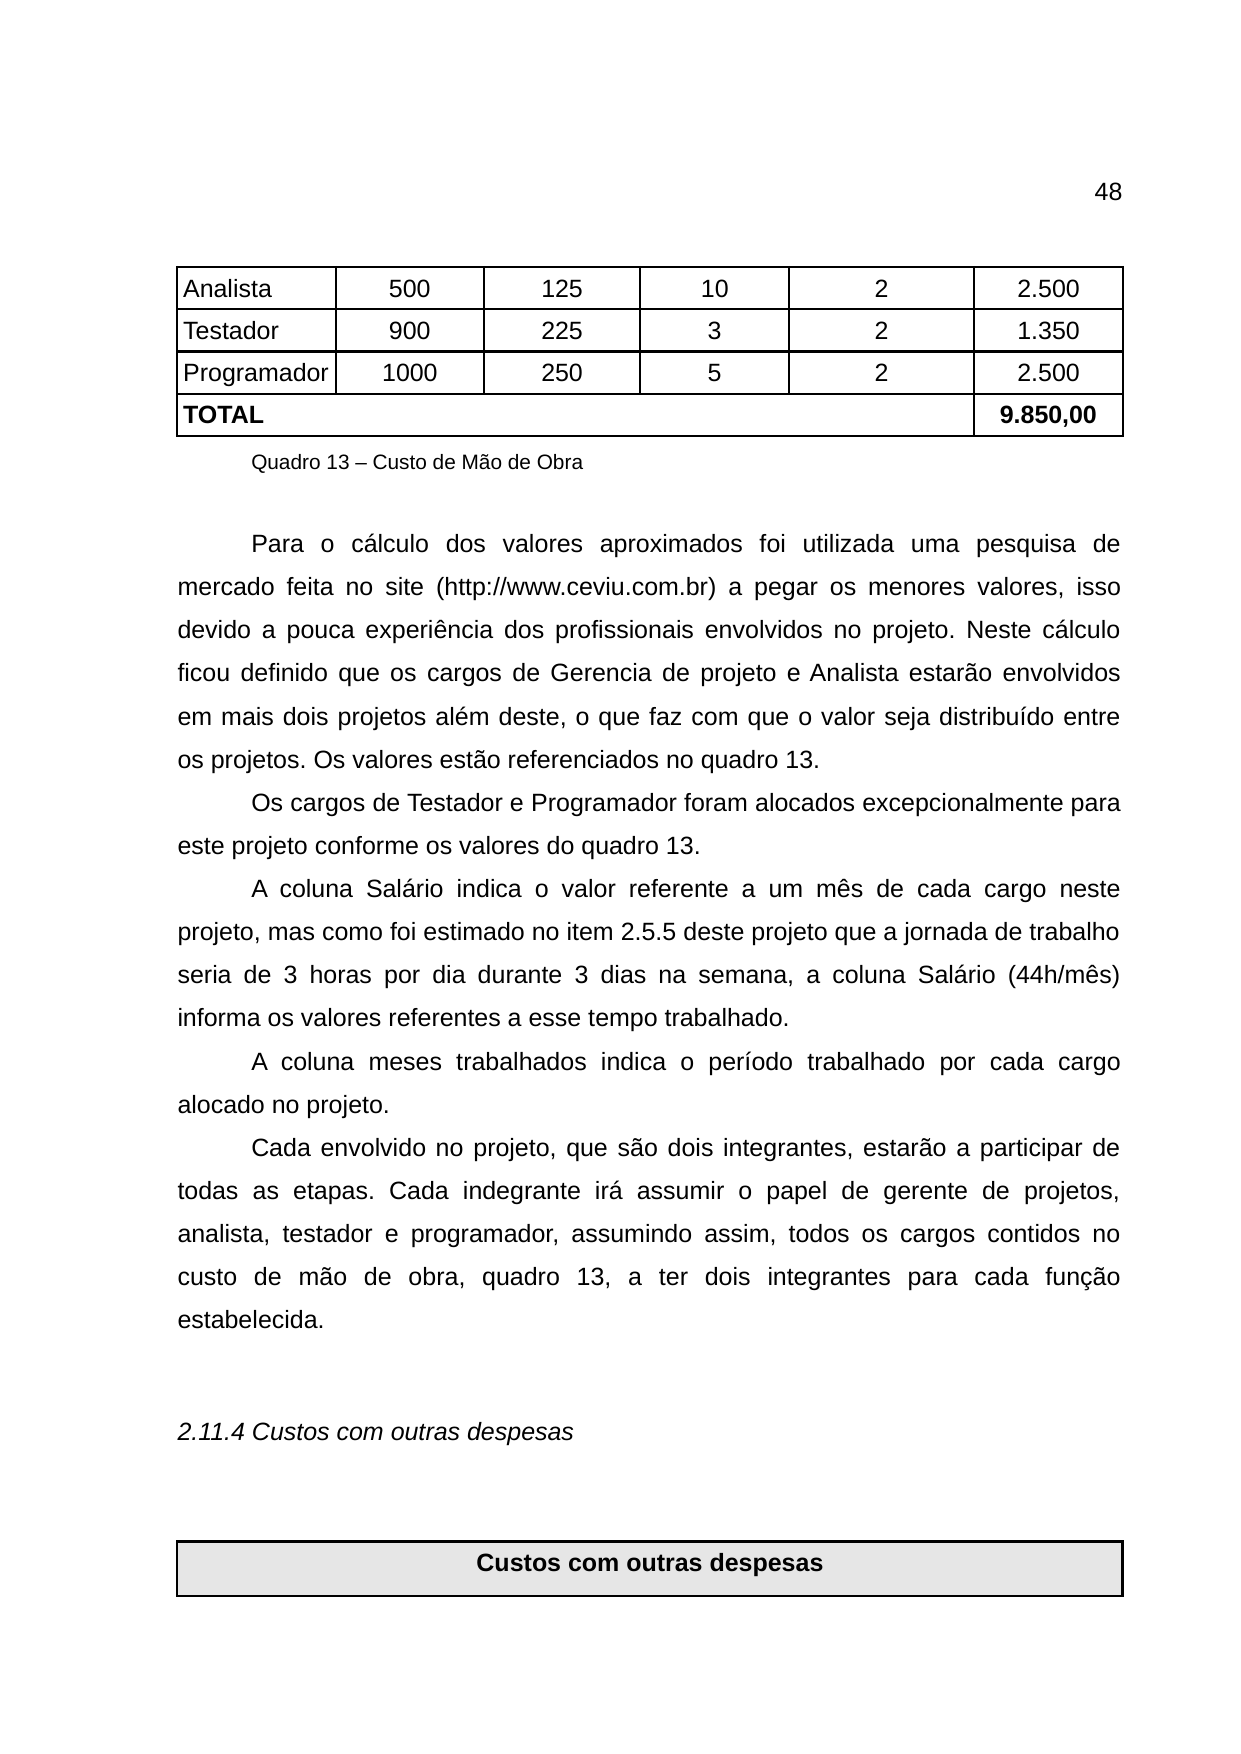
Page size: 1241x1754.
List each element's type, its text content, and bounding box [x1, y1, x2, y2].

table_cell 900 [337, 310, 483, 350]
table_cell Testador [178, 310, 335, 350]
table_cell 125 [485, 268, 639, 308]
table_cell 10 [641, 268, 788, 308]
text A coluna meses trabalhados indica o período trabalhado por cada cargo alocado no projeto. [177, 1047, 1122, 1118]
text A coluna Salário indica o valor referente a um mês de cada cargo neste projeto, mas como foi estimado no item 2.5.5 deste projeto que a jornada de trabalho seria de 3 horas por dia durante 3 dias na semana, a coluna Salário (44h/mês) informa os valores referentes a esse tempo trabalhado. [177, 874, 1122, 1032]
text Para o cálculo dos valores aproximados foi utilizada uma pesquisa de mercado feita no site (http://www.ceviu.com.br) a pegar os menores valores, isso devido a pouca experiência dos profissionais envolvidos no projeto. Neste cálculo ficou definido que os cargos de Gerencia de projeto e Analista estarão envolvidos em mais dois projetos além deste, o que faz com que o valor seja distribuído entre os projetos. Os valores estão referenciados no quadro 13. [177, 529, 1122, 773]
table_cell 9.850,00 [975, 395, 1122, 435]
table_cell 225 [485, 310, 639, 350]
table_cell 250 [485, 353, 639, 393]
table_cell 2 [790, 268, 973, 308]
table_cell 2 [790, 310, 973, 350]
table_cell 2.500 [975, 268, 1122, 308]
text Quadro 13 – Custo de Mão de Obra [177, 449, 1122, 473]
table_cell TOTAL [178, 395, 973, 435]
table_cell 2 [790, 353, 973, 393]
table_cell 500 [337, 268, 483, 308]
text Cada envolvido no projeto, que são dois integrantes, estarão a participar de todas as etapas. Cada indegrante irá assumir o papel de gerente de projetos, analista, testador e programador, assumindo assim, todos os cargos contidos no custo de mão de obra, quadro 13, a ter dois integrantes para cada função estabelecida. [177, 1133, 1122, 1334]
table_cell 1000 [337, 353, 483, 393]
subtitle 2.11.4 Custos com outras despesas [177, 1417, 1122, 1445]
table_cell 2.500 [975, 353, 1122, 393]
table_cell 1.350 [975, 310, 1122, 350]
table_cell 5 [641, 353, 788, 393]
table_cell 3 [641, 310, 788, 350]
table_cell Analista [178, 268, 335, 308]
text Os cargos de Testador e Programador foram alocados excepcionalmente para este projeto conforme os valores do quadro 13. [177, 788, 1122, 860]
table_header Custos com outras despesas [178, 1543, 1121, 1595]
table_cell Programador [178, 353, 335, 393]
